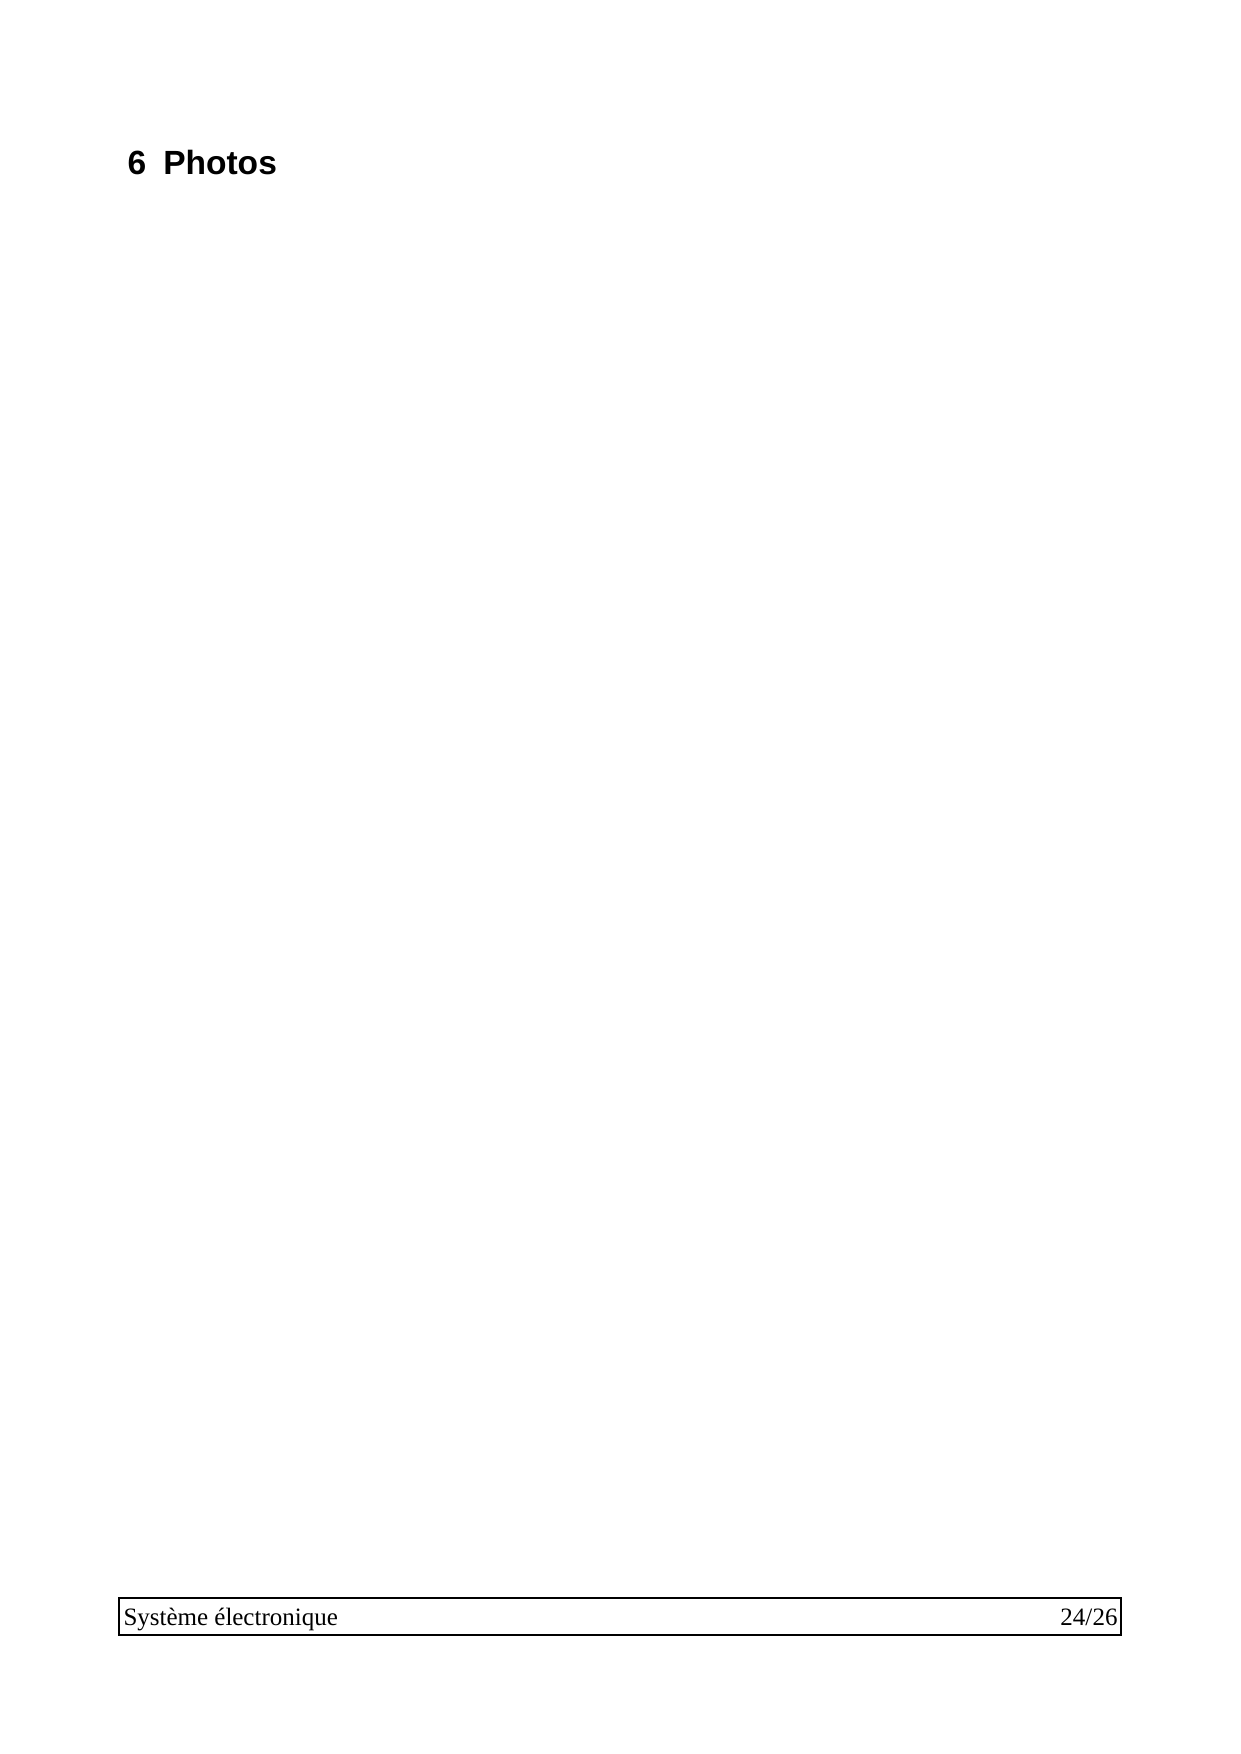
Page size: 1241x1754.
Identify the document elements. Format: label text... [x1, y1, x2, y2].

subtitle Photos [118, 143, 1122, 182]
